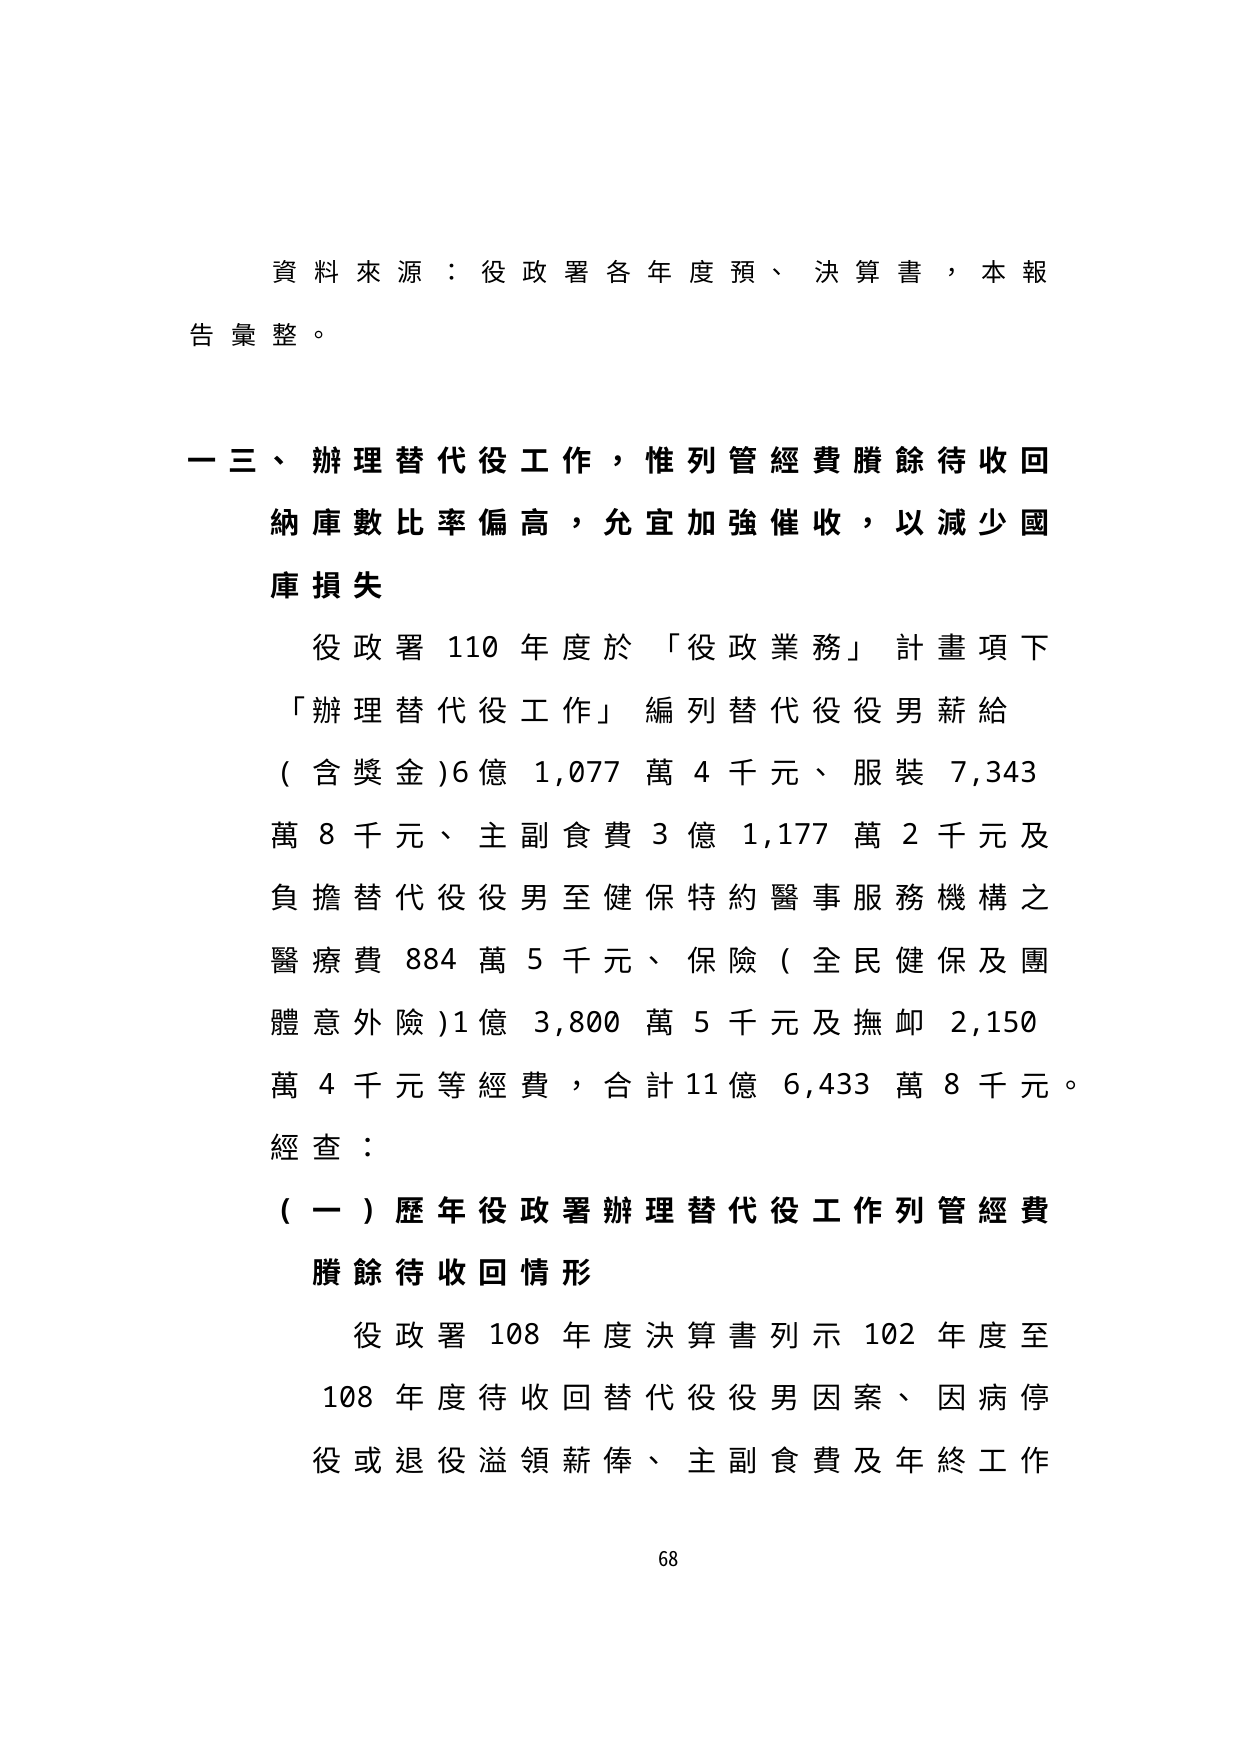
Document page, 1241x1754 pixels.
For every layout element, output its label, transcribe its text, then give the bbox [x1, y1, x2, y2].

text 役政署110年度於「役政業務」計畫項下「辦理替代役工作」編列替代役役男薪給(含獎金)6億1,077萬4千元、服裝7,343萬8千元、主副食費3億1,177萬2千元及負擔替代役役男至健保特約醫事服務機構之醫療費884萬5千元、保險(全民健保及團體意外險)1億3,800萬5千元及撫卹2,150萬4千元等經費，合計11億6,433萬8千元。經查： [240, 604, 1056, 1167]
text 役政署108年度決算書列示102年度至108年度待收回替代役役男因案、因病停役或退役溢領薪俸、主副食費及年終工作 [269, 1292, 1056, 1479]
text 資料來源：役政署各年度預、決算書，本報告彙整。 [181, 229, 1056, 354]
text (一)歷年役政署辦理替代役工作列管經費賸餘待收回情形 [240, 1167, 1056, 1292]
text 一三、辦理替代役工作，惟列管經費賸餘待收回納庫數比率偏高，允宜加強催收，以減少國庫損失 [181, 417, 1056, 604]
